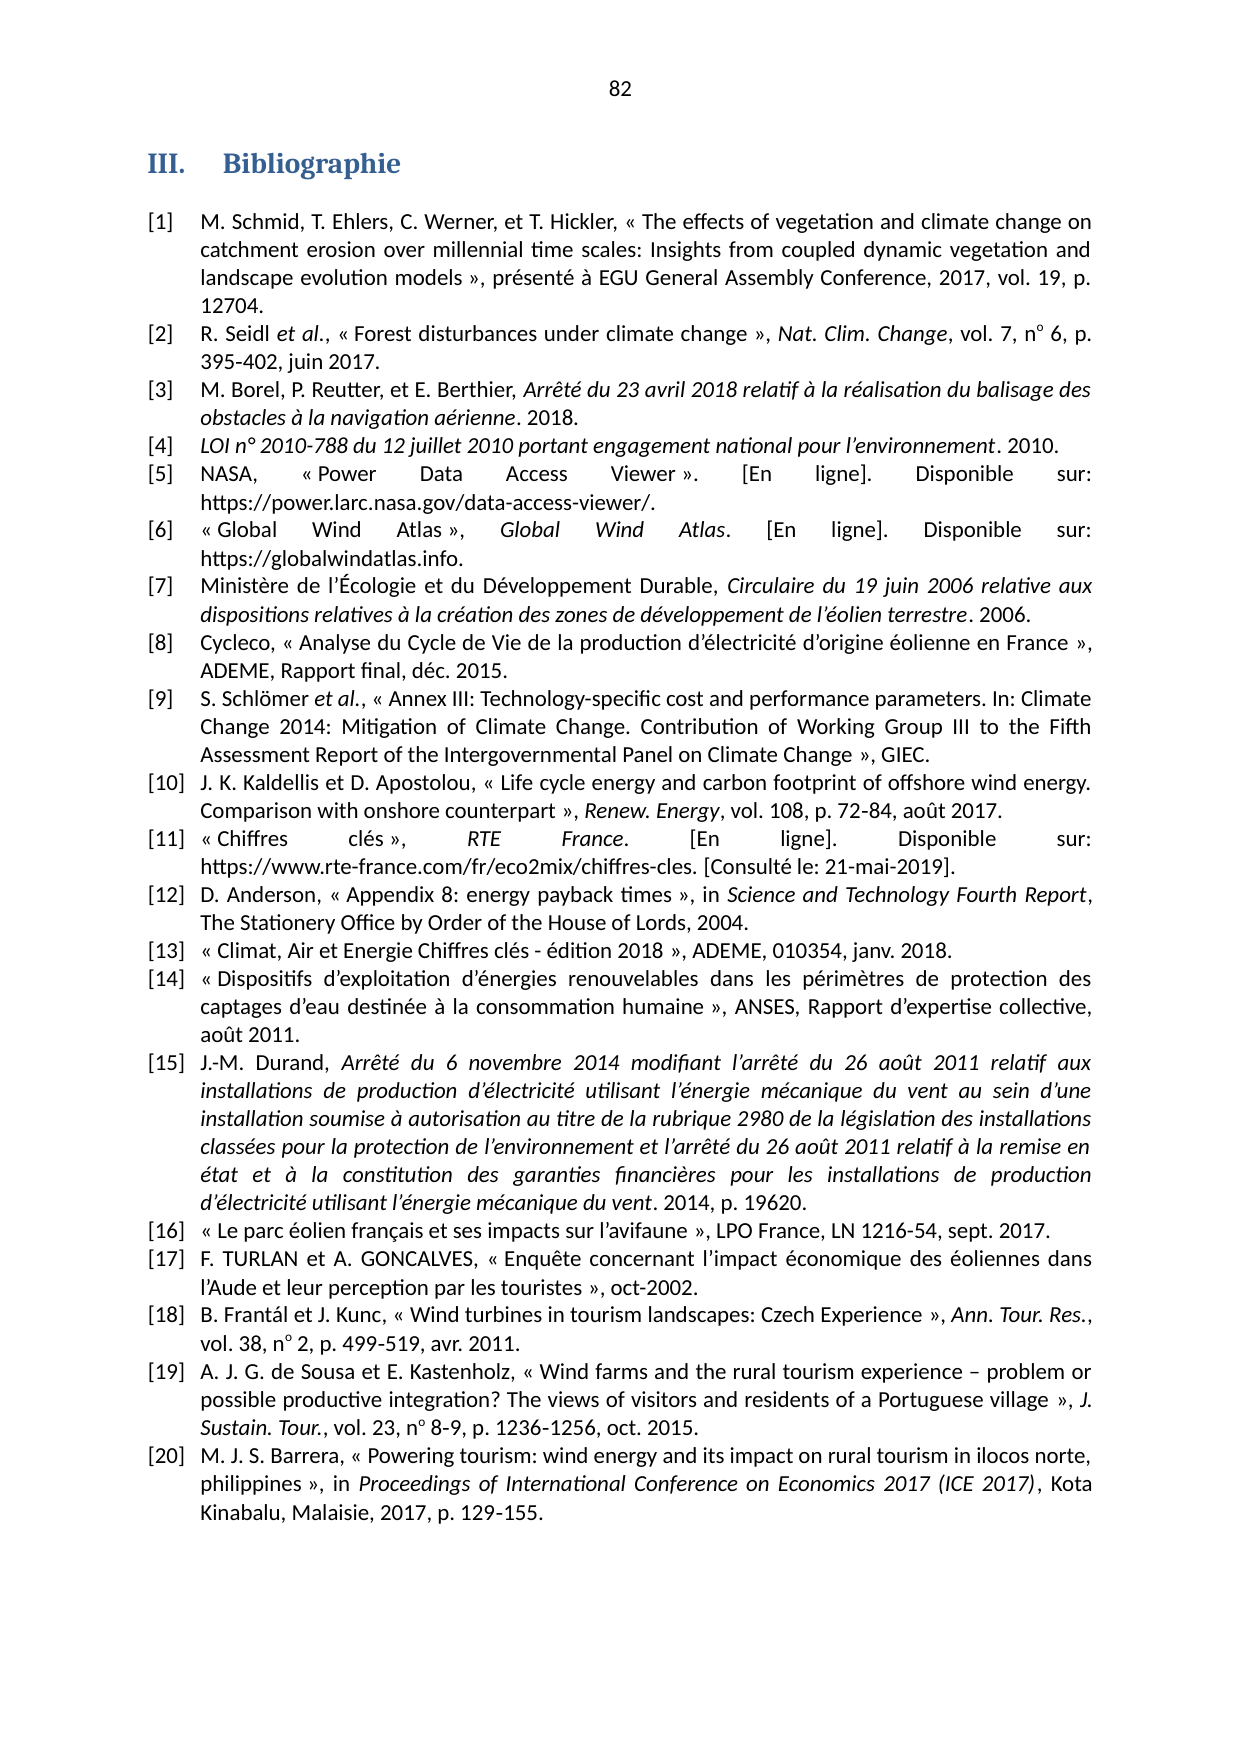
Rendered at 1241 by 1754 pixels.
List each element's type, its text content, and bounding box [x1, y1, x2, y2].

text [19] A. J. G. de Sousa et E. Kastenholz, « Wind farms and the rural tourism experience – problem or possible productive integration? The views of visitors and residents of a Portuguese village », J. Sustain. Tour., vol. 23, no 8‑9, p. 1236‑1256, oct. 2015. [148, 1357, 1093, 1442]
text [3] M. Borel, P. Reutter, et E. Berthier, Arrêté du 23 avril 2018 relatif à la réalisation du balisage des obstacles à la navigation aérienne. 2018. [148, 376, 1093, 432]
text [7] Ministère de l’Écologie et du Développement Durable, Circulaire du 19 juin 2006 relative aux dispositions relatives à la création des zones de développement de l’éolien terrestre. 2006. [148, 572, 1093, 628]
text [9] S. Schlömer et al., « Annex III: Technology-specific cost and performance parameters. In: Climate Change 2014: Mitigation of Climate Change. Contribution of Working Group III to the Fifth Assessment Report of the Intergovernmental Panel on Climate Change », GIEC. [148, 684, 1093, 768]
text [6] « Global Wind Atlas », Global Wind Atlas. [En ligne]. Disponible sur: https://globalwindatlas.info. [148, 516, 1093, 572]
text [14] « Dispositifs d’exploitation d’énergies renouvelables dans les périmètres de protection des captages d’eau destinée à la consommation humaine », ANSES, Rapport d’expertise collective, août 2011. [148, 964, 1093, 1048]
text [16] « Le parc éolien français et ses impacts sur l’avifaune », LPO France, LN 1216-54, sept. 2017. [148, 1217, 1093, 1244]
text [11] « Chiffres clés », RTE France. [En ligne]. Disponible sur: https://www.rte-france.com/fr/eco2mix/chiffres-cles. [Consulté le: 21-mai-2019]. [148, 824, 1093, 880]
text [13] « Climat, Air et Energie Chiffres clés - édition 2018 », ADEME, 010354, janv. 2018. [148, 936, 1093, 964]
text [2] R. Seidl et al., « Forest disturbances under climate change », Nat. Clim. Change, vol. 7, no 6, p. 395‑402, juin 2017. [148, 319, 1093, 376]
text [12] D. Anderson, « Appendix 8: energy payback times », in Science and Technology Fourth Report, The Stationery Office by Order of the House of Lords, 2004. [148, 880, 1093, 936]
text [17] F. TURLAN et A. GONCALVES, « Enquête concernant l’impact économique des éoliennes dans l’Aude et leur perception par les touristes », oct-2002. [148, 1244, 1093, 1301]
subtitle Bibliographie [185, 148, 1093, 181]
text [20] M. J. S. Barrera, « Powering tourism: wind energy and its impact on rural tourism in ilocos norte, philippines », in Proceedings of International Conference on Economics 2017 (ICE 2017), Kota Kinabalu, Malaisie, 2017, p. 129‑155. [148, 1442, 1093, 1526]
text [15] J.-M. Durand, Arrêté du 6 novembre 2014 modifiant l’arrêté du 26 août 2011 relatif aux installations de production d’électricité utilisant l’énergie mécanique du vent au sein d’une installation soumise à autorisation au titre de la rubrique 2980 de la législation des installations classées pour la protection de l’environnement et l’arrêté du 26 août 2011 relatif à la remise en état et à la constitution des garanties financières pour les installations de production d’électricité utilisant l’énergie mécanique du vent. 2014, p. 19620. [148, 1048, 1093, 1217]
text [4] LOI n° 2010-788 du 12 juillet 2010 portant engagement national pour l’environnement. 2010. [148, 432, 1093, 459]
text [10] J. K. Kaldellis et D. Apostolou, « Life cycle energy and carbon footprint of offshore wind energy. Comparison with onshore counterpart », Renew. Energy, vol. 108, p. 72‑84, août 2017. [148, 768, 1093, 824]
text [8] Cycleco, « Analyse du Cycle de Vie de la production d’électricité d’origine éolienne en France », ADEME, Rapport final, déc. 2015. [148, 628, 1093, 684]
text [18] B. Frantál et J. Kunc, « Wind turbines in tourism landscapes: Czech Experience », Ann. Tour. Res., vol. 38, no 2, p. 499‑519, avr. 2011. [148, 1301, 1093, 1357]
text [5] NASA, « Power Data Access Viewer ». [En ligne]. Disponible sur: https://power.larc.nasa.gov/data-access-viewer/. [148, 459, 1093, 516]
text [1] M. Schmid, T. Ehlers, C. Werner, et T. Hickler, « The effects of vegetation and climate change on catchment erosion over millennial time scales: Insights from coupled dynamic vegetation and landscape evolution models », présenté à EGU General Assembly Conference, 2017, vol. 19, p. 12704. [148, 207, 1093, 319]
